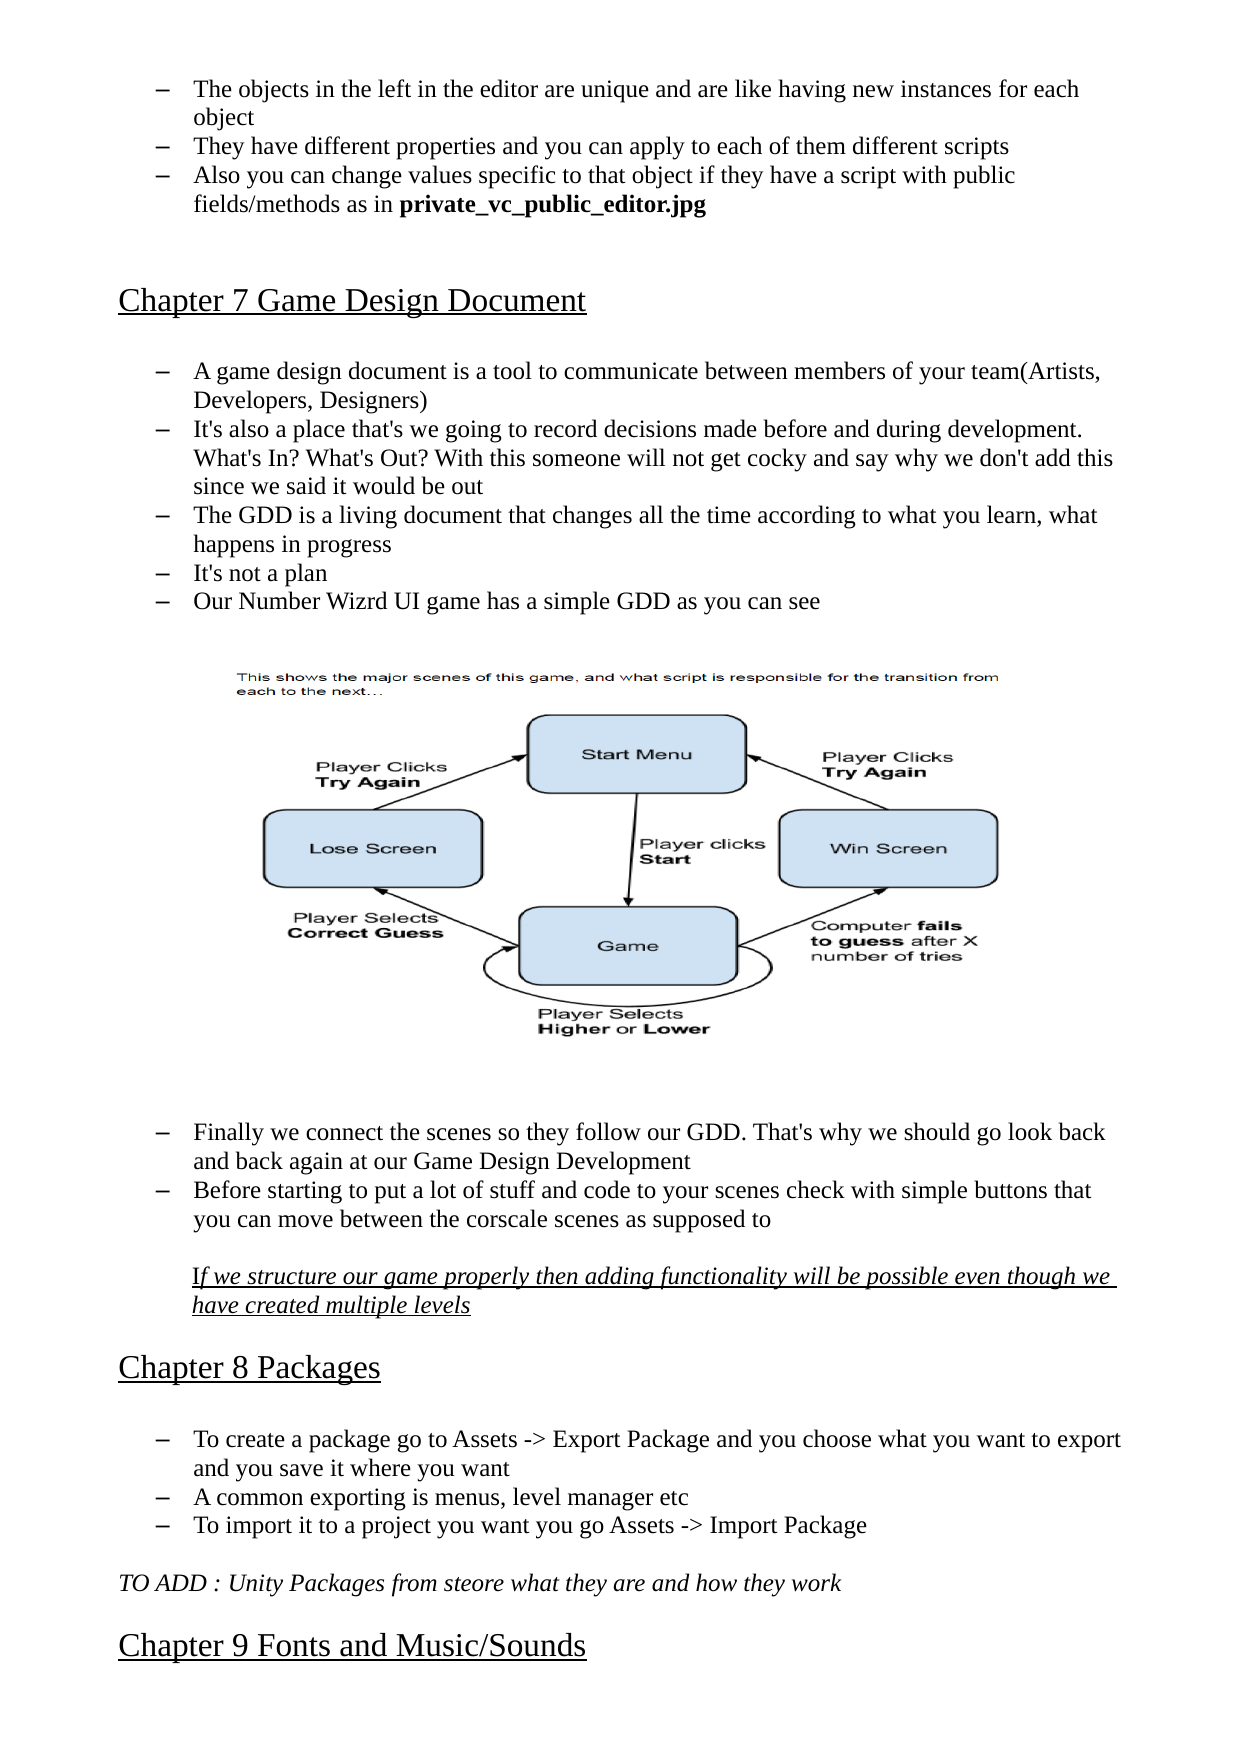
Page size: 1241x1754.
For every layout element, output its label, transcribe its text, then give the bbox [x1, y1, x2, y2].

list Before starting to put a lot of stuff and code to your scenes check with simple buttons that you can move between the corscale scenes as supposed to [156, 1175, 1122, 1232]
list Also you can change values specific to that object if they have a script with public fields/methods as in private_vc_public_editor.jpg [156, 160, 1122, 217]
text If we structure our game properly then adding functionality will be possible even though we have created multiple levels [118, 1261, 1122, 1319]
text Chapter 7 Game Design Document [118, 280, 1122, 318]
list The objects in the left in the editor are unique and are like having new instances for each object [156, 74, 1122, 131]
list To create a package go to Assets -> Export Package and you choose what you want to export [156, 1424, 1122, 1453]
list The GDD is a living document that changes all the time according to what you learn, what happens in progress [156, 500, 1122, 558]
text Chapter 8 Packages [118, 1347, 1122, 1386]
list It's not a plan [156, 558, 1122, 586]
list They have different properties and you can apply to each of them different scripts [156, 131, 1122, 160]
text TO ADD : Unity Packages from steore what they are and how they work [118, 1568, 1122, 1597]
list and you save it where you want [156, 1453, 1122, 1482]
list A common exporting is menus, level manager etc [156, 1482, 1122, 1510]
list To import it to a project you want you go Assets -> Import Package [156, 1510, 1122, 1539]
list A game design document is a tool to communicate between members of your team(Artists, Developers, Designers) [156, 356, 1122, 414]
list Finally we connect the scenes so they follow our GDD. That's why we should go look back and back again at our Game Design Development [156, 1117, 1122, 1175]
text Chapter 9 Fonts and Music/Sounds [118, 1625, 1122, 1664]
list Our Number Wizrd UI game has a simple GDD as you can see [156, 586, 1122, 615]
list It's also a place that's we going to record decisions made before and during development. What's In? What's Out? With this someone will not get cocky and say why we don't add this since we said it would be out [156, 414, 1122, 500]
